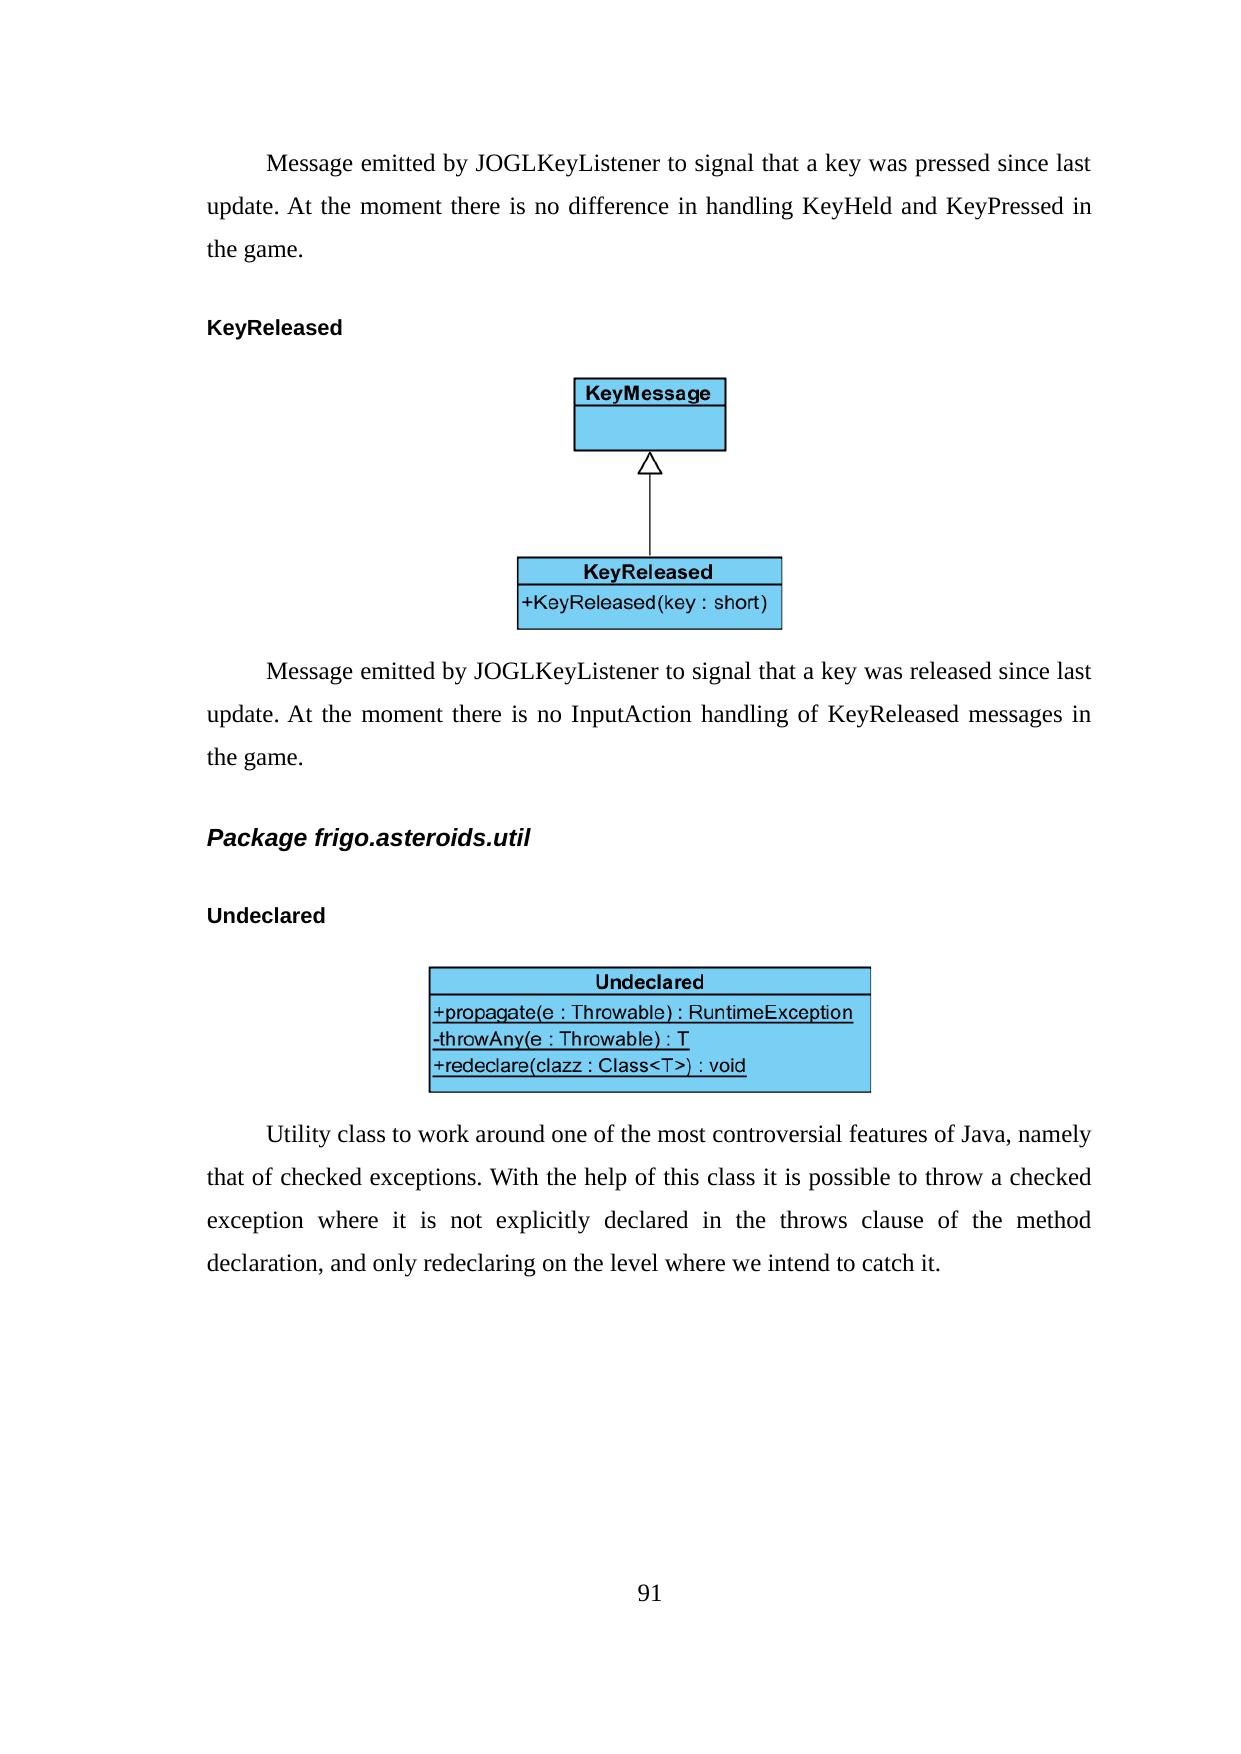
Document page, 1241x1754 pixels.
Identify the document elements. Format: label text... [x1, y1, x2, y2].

subtitle Package frigo.asteroids.util [207, 823, 1093, 852]
text Message emitted by JOGLKeyListener to signal that a key was pressed since last update. At the moment there is no difference in handling KeyHeld and KeyPressed in the game. [207, 148, 1093, 263]
subtitle Undeclared [207, 903, 1093, 929]
subtitle KeyReleased [207, 314, 1093, 340]
text Message emitted by JOGLKeyListener to signal that a key was released since last update. At the moment there is no InputAction handling of KeyReleased messages in the game. [207, 656, 1093, 771]
text Utility class to work around one of the most controversial features of Java, namely that of checked exceptions. With the help of this class it is possible to throw a checked exception where it is not explicitly declared in the throws clause of the method declaration, and only redeclaring on the level where we intend to catch it. [207, 1119, 1093, 1277]
picture [428, 966, 872, 1093]
picture [516, 377, 783, 630]
